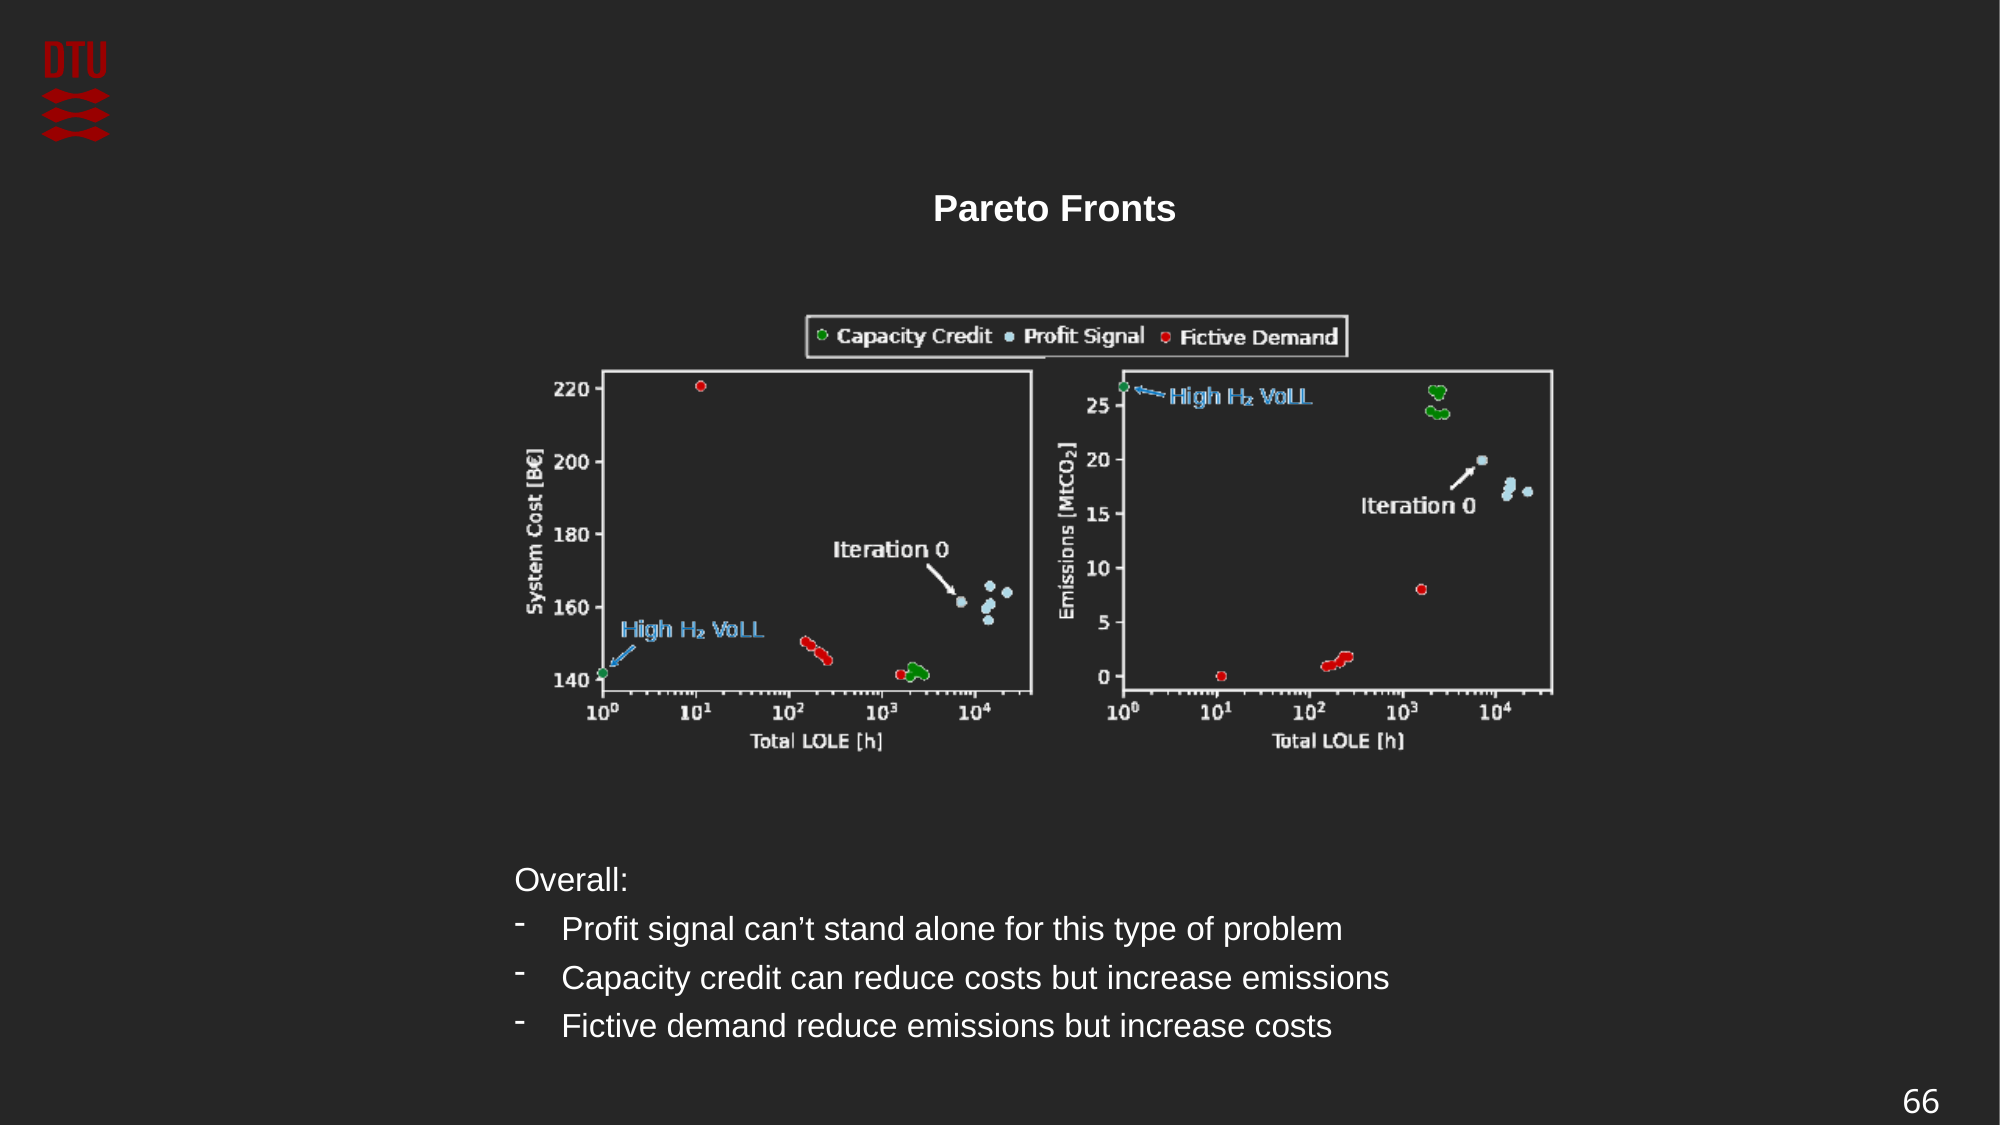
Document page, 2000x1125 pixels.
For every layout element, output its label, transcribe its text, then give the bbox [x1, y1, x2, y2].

picture [494, 287, 1602, 775]
text_box Overall: Profit signal can’t stand alone for this type of problem Capacity credit can reduce costs but increase emissions Fictive demand reduce emissions but increase costs [514, 858, 1609, 1045]
title Pareto Fronts [291, 69, 1819, 230]
